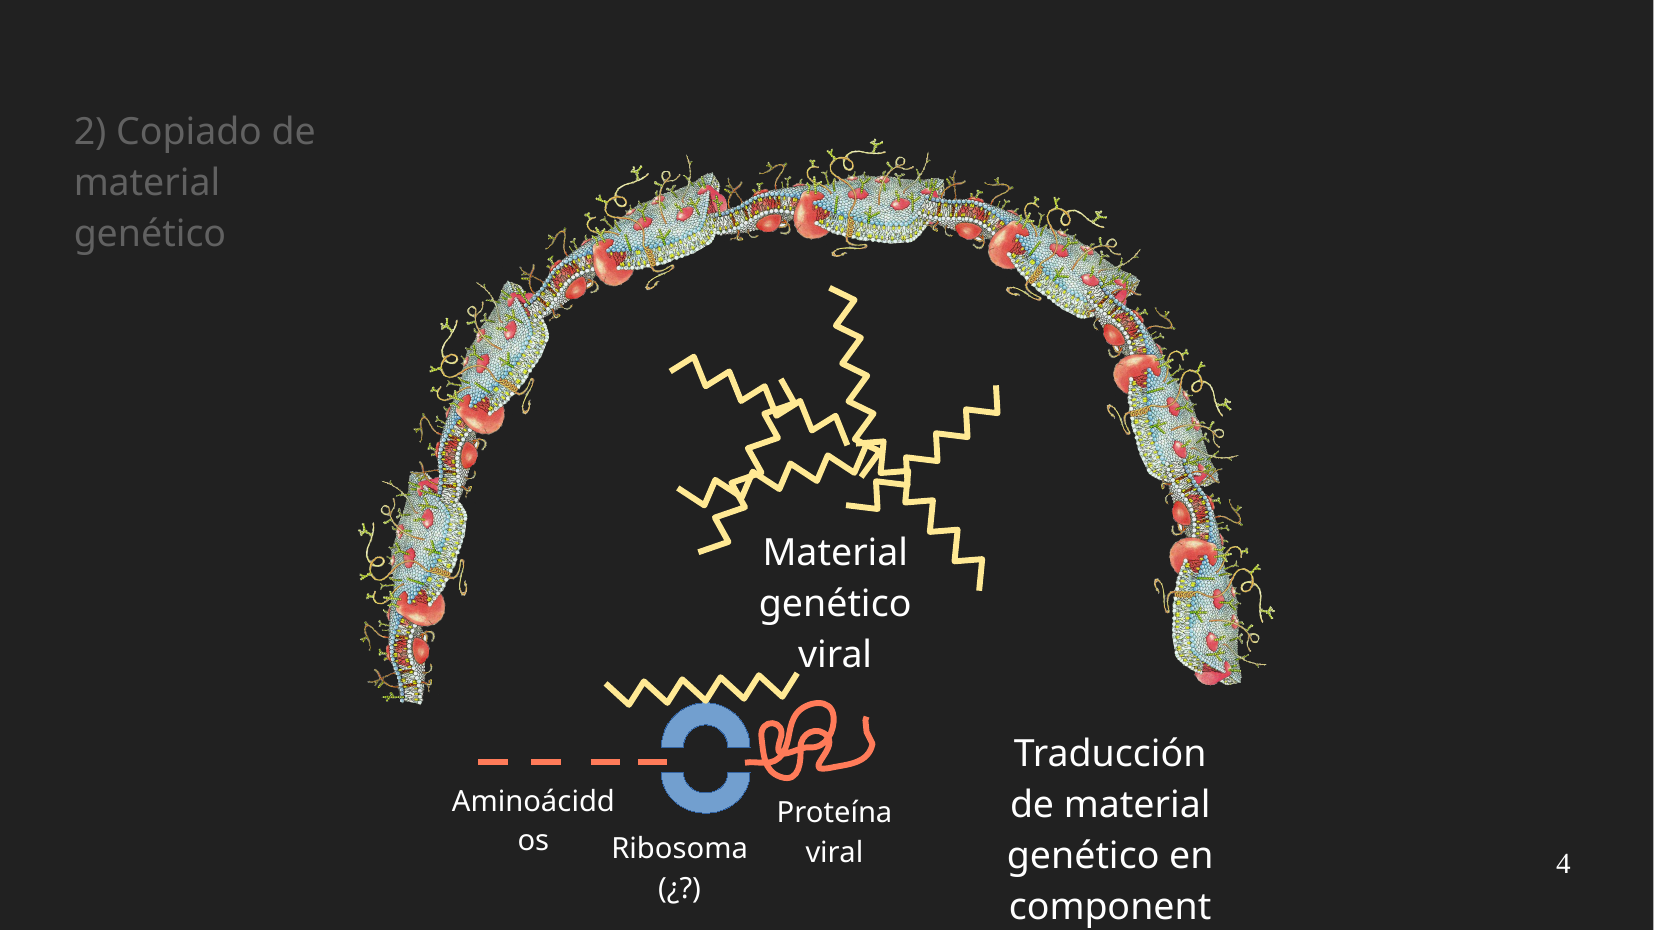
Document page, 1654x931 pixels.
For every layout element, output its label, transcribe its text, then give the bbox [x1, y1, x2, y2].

text_box [661, 702, 751, 748]
text_box 2) Copiado de material genético [59, 97, 355, 225]
text_box [661, 772, 751, 814]
text_box Ribosoma (¿?) [596, 819, 804, 910]
picture [332, 120, 1296, 717]
text_box Traducción de material genético en componentes de cápside [992, 719, 1241, 922]
text_box Material genético viral [744, 518, 951, 646]
text_box Proteína viral [761, 784, 969, 875]
text_box Aminoáciddos [437, 772, 644, 863]
